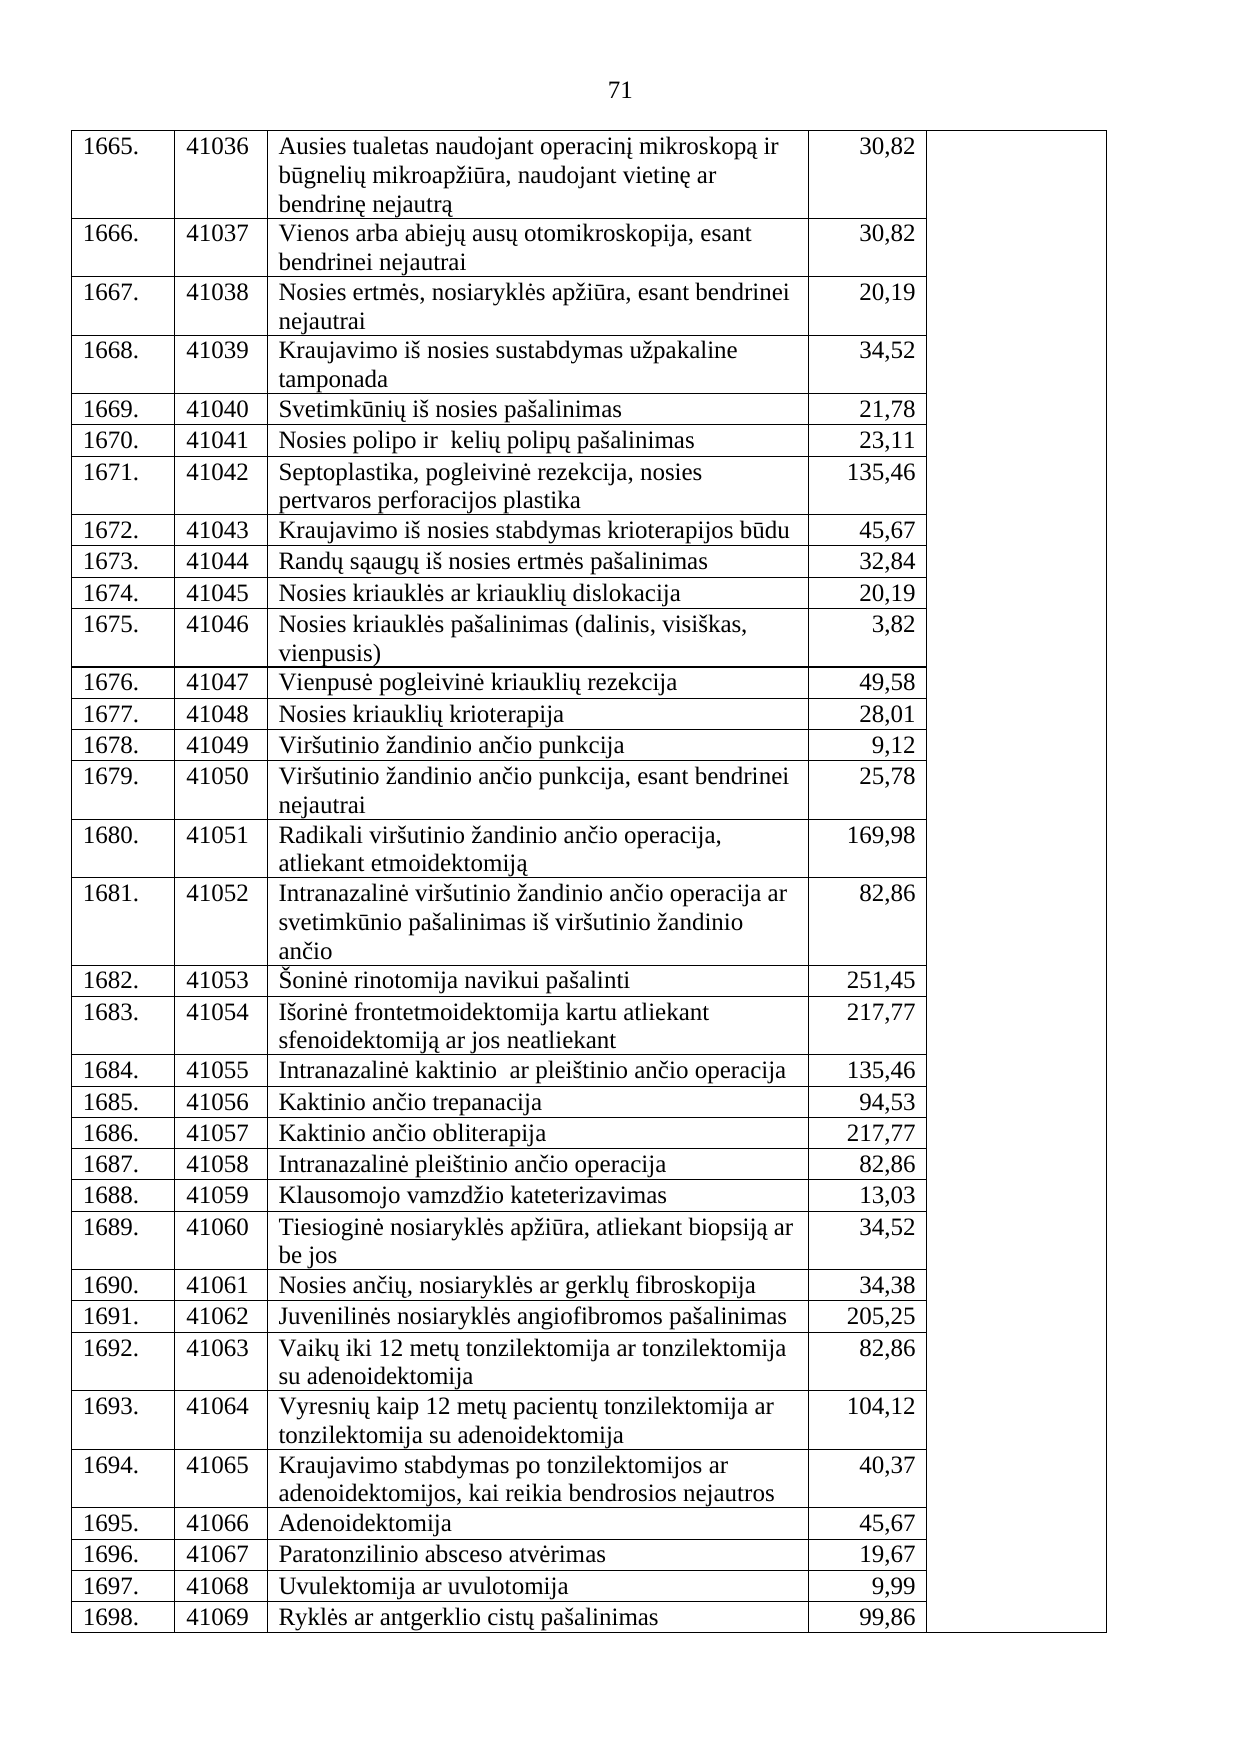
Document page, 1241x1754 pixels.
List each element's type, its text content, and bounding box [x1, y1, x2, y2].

table_cell 1675. [72, 609, 174, 666]
table_cell 41048 [175, 699, 267, 729]
table_cell 1670. [72, 425, 174, 456]
table_cell 82,86 [809, 878, 926, 964]
table_cell [1107, 130, 1120, 217]
table_cell [1107, 1117, 1120, 1148]
table_cell 1693. [72, 1391, 174, 1449]
table_cell 1678. [72, 730, 174, 760]
table_cell [1107, 393, 1120, 424]
table_cell 41041 [175, 425, 267, 456]
table_cell 1684. [72, 1055, 174, 1086]
table_cell 1667. [72, 277, 174, 334]
table_cell Randų sąaugų iš nosies ertmės pašalinimas [268, 546, 808, 577]
table_cell 41066 [175, 1508, 267, 1538]
table_cell Adenoidektomija [268, 1508, 808, 1538]
table_cell 41052 [175, 878, 267, 964]
table_cell [1107, 218, 1120, 276]
table_cell Paratonzilinio absceso atvėrimas [268, 1540, 808, 1570]
table_cell 1668. [72, 336, 174, 393]
table_cell 25,78 [809, 761, 926, 819]
table_cell Nosies kriauklių krioterapija [268, 699, 808, 729]
table_cell 1682. [72, 966, 174, 996]
table_cell 41055 [175, 1055, 267, 1086]
table_cell [927, 131, 1106, 1632]
table_cell [1107, 1211, 1120, 1269]
table_cell Intranazalinė kaktinio ar pleištinio ančio operacija [268, 1055, 808, 1086]
table_cell 13,03 [809, 1180, 926, 1211]
table_cell 41063 [175, 1333, 267, 1390]
table_cell 1688. [72, 1180, 174, 1211]
table_cell Vaikų iki 12 metų tonzilektomija ar tonzilektomija su adenoidektomija [268, 1333, 808, 1390]
table_cell 34,52 [809, 1212, 926, 1269]
table_cell [1107, 1054, 1120, 1086]
table_cell Išorinė frontetmoidektomija kartu atliekant sfenoidektomiją ar jos neatliekant [268, 997, 808, 1054]
table_cell 1697. [72, 1571, 174, 1601]
table_cell 1681. [72, 878, 174, 964]
table_cell 1666. [72, 219, 174, 276]
table_cell [1107, 1086, 1120, 1117]
table_cell 104,12 [809, 1391, 926, 1449]
table_cell 1690. [72, 1270, 174, 1300]
table_cell Kaktinio ančio trepanacija [268, 1087, 808, 1117]
table_cell 41039 [175, 336, 267, 393]
table_cell Nosies kriauklės ar kriauklių dislokacija [268, 578, 808, 608]
table_cell 41065 [175, 1450, 267, 1507]
table_cell 41057 [175, 1118, 267, 1148]
table_cell Septoplastika, pogleivinė rezekcija, nosies pertvaros perforacijos plastika [268, 457, 808, 514]
table_cell 45,67 [809, 515, 926, 545]
table_cell 1685. [72, 1087, 174, 1117]
table_cell 20,19 [809, 578, 926, 608]
table_cell [1107, 1449, 1120, 1507]
table_cell 41068 [175, 1571, 267, 1601]
table_cell Viršutinio žandinio ančio punkcija [268, 730, 808, 760]
table_cell Radikali viršutinio žandinio ančio operacija, atliekant etmoidektomiją [268, 820, 808, 877]
table_cell [1107, 729, 1120, 760]
table_cell 41069 [175, 1602, 267, 1632]
table_cell [1107, 1332, 1120, 1390]
table_cell 41044 [175, 546, 267, 577]
table_cell [1107, 698, 1120, 729]
table_cell [1107, 424, 1120, 456]
table_cell 135,46 [809, 457, 926, 514]
table_cell Nosies ertmės, nosiaryklės apžiūra, esant bendrinei nejautrai [268, 277, 808, 334]
table_cell 41050 [175, 761, 267, 819]
table_cell 41040 [175, 394, 267, 424]
table_cell 41067 [175, 1540, 267, 1570]
table_cell Intranazalinė viršutinio žandinio ančio operacija ar svetimkūnio pašalinimas iš viršutinio žandinio ančio [268, 878, 808, 964]
table_cell 41062 [175, 1301, 267, 1332]
table_cell [1107, 1601, 1120, 1632]
table_cell 1680. [72, 820, 174, 877]
table_cell 1679. [72, 761, 174, 819]
table_cell [1107, 819, 1120, 877]
table_cell Juvenilinės nosiaryklės angiofibromos pašalinimas [268, 1301, 808, 1332]
table_cell 41053 [175, 966, 267, 996]
table_cell 251,45 [809, 966, 926, 996]
table_cell Ryklės ar antgerklio cistų pašalinimas [268, 1602, 808, 1632]
table_cell [1107, 545, 1120, 577]
table_cell 40,37 [809, 1450, 926, 1507]
table_cell 49,58 [809, 668, 926, 698]
table_cell 41054 [175, 997, 267, 1054]
table_cell Kraujavimo iš nosies stabdymas krioterapijos būdu [268, 515, 808, 545]
table_cell 1692. [72, 1333, 174, 1390]
table_cell [1107, 965, 1120, 996]
table_cell 30,82 [809, 219, 926, 276]
table_cell [1107, 760, 1120, 819]
table_cell 41047 [175, 668, 267, 698]
table_cell 1665. [72, 131, 174, 217]
table_cell 1677. [72, 699, 174, 729]
table_cell [1107, 335, 1120, 393]
table_cell [1107, 666, 1120, 698]
table_cell 41038 [175, 277, 267, 334]
table_cell Kaktinio ančio obliterapija [268, 1118, 808, 1148]
table_cell 1669. [72, 394, 174, 424]
table_cell 41051 [175, 820, 267, 877]
table_cell [1107, 276, 1120, 334]
table_cell 82,86 [809, 1149, 926, 1179]
table_cell Vienpusė pogleivinė kriauklių rezekcija [268, 668, 808, 698]
table_cell 1672. [72, 515, 174, 545]
table_cell Klausomojo vamzdžio kateterizavimas [268, 1180, 808, 1211]
table_cell [1107, 1390, 1120, 1449]
table_cell [1107, 877, 1120, 964]
table_cell 205,25 [809, 1301, 926, 1332]
table_cell 32,84 [809, 546, 926, 577]
table_cell [1107, 608, 1120, 666]
table_cell 34,52 [809, 336, 926, 393]
table_cell 41049 [175, 730, 267, 760]
table_cell Svetimkūnių iš nosies pašalinimas [268, 394, 808, 424]
table_cell 41046 [175, 609, 267, 666]
table_cell Nosies kriauklės pašalinimas (dalinis, visiškas, vienpusis) [268, 609, 808, 666]
table_cell Ausies tualetas naudojant operacinį mikroskopą ir būgnelių mikroapžiūra, naudojant vietinę ar bendrinę nejautrą [268, 131, 808, 217]
table_cell 1683. [72, 997, 174, 1054]
table_cell 41064 [175, 1391, 267, 1449]
table_cell 23,11 [809, 425, 926, 456]
table_cell 9,99 [809, 1571, 926, 1601]
table_cell Šoninė rinotomija navikui pašalinti [268, 966, 808, 996]
table_cell [1107, 514, 1120, 545]
table_cell [1107, 577, 1120, 608]
table_cell 217,77 [809, 997, 926, 1054]
table_cell 1696. [72, 1540, 174, 1570]
table_cell [1107, 1269, 1120, 1300]
table_cell 94,53 [809, 1087, 926, 1117]
table_cell 41060 [175, 1212, 267, 1269]
table_cell 30,82 [809, 131, 926, 217]
table_cell 169,98 [809, 820, 926, 877]
table_cell 45,67 [809, 1508, 926, 1538]
table_cell Viršutinio žandinio ančio punkcija, esant bendrinei nejautrai [268, 761, 808, 819]
table_cell Nosies polipo ir kelių polipų pašalinimas [268, 425, 808, 456]
table_cell 1694. [72, 1450, 174, 1507]
table_cell 1691. [72, 1301, 174, 1332]
table_cell Vienos arba abiejų ausų otomikroskopija, esant bendrinei nejautrai [268, 219, 808, 276]
table_cell 99,86 [809, 1602, 926, 1632]
table_cell 21,78 [809, 394, 926, 424]
table_cell [1107, 996, 1120, 1054]
table_cell 41059 [175, 1180, 267, 1211]
table_cell 1687. [72, 1149, 174, 1179]
table_cell 41061 [175, 1270, 267, 1300]
table_cell [1107, 1539, 1120, 1570]
table_cell 1698. [72, 1602, 174, 1632]
table_cell 82,86 [809, 1333, 926, 1390]
table_cell 41037 [175, 219, 267, 276]
table_cell Tiesioginė nosiaryklės apžiūra, atliekant biopsiją ar be jos [268, 1212, 808, 1269]
table_cell 41042 [175, 457, 267, 514]
table_cell 1676. [72, 668, 174, 698]
table_cell [1107, 1179, 1120, 1211]
table_cell Nosies ančių, nosiaryklės ar gerklų fibroskopija [268, 1270, 808, 1300]
table_cell [1107, 1148, 1120, 1179]
table_cell 217,77 [809, 1118, 926, 1148]
table_cell Kraujavimo stabdymas po tonzilektomijos ar adenoidektomijos, kai reikia bendrosios nejautros [268, 1450, 808, 1507]
table_cell [1107, 1300, 1120, 1332]
table_cell 1689. [72, 1212, 174, 1269]
table_cell 34,38 [809, 1270, 926, 1300]
table_cell 1686. [72, 1118, 174, 1148]
table_cell Intranazalinė pleištinio ančio operacija [268, 1149, 808, 1179]
table_cell 1674. [72, 578, 174, 608]
table_cell Uvulektomija ar uvulotomija [268, 1571, 808, 1601]
table_cell 135,46 [809, 1055, 926, 1086]
table_cell [1107, 1570, 1120, 1601]
table_cell 41043 [175, 515, 267, 545]
table_cell 3,82 [809, 609, 926, 666]
table_cell [1107, 456, 1120, 514]
table_cell 41036 [175, 131, 267, 217]
table_cell 1695. [72, 1508, 174, 1538]
table_cell 41056 [175, 1087, 267, 1117]
table_cell 1673. [72, 546, 174, 577]
table_cell 9,12 [809, 730, 926, 760]
table_cell [1107, 1507, 1120, 1538]
table_cell Vyresnių kaip 12 metų pacientų tonzilektomija ar tonzilektomija su adenoidektomija [268, 1391, 808, 1449]
table_cell 41058 [175, 1149, 267, 1179]
table_cell 41045 [175, 578, 267, 608]
table_cell 20,19 [809, 277, 926, 334]
table_cell Kraujavimo iš nosies sustabdymas užpakaline tamponada [268, 336, 808, 393]
table_cell 19,67 [809, 1540, 926, 1570]
table_cell 28,01 [809, 699, 926, 729]
table_cell 1671. [72, 457, 174, 514]
